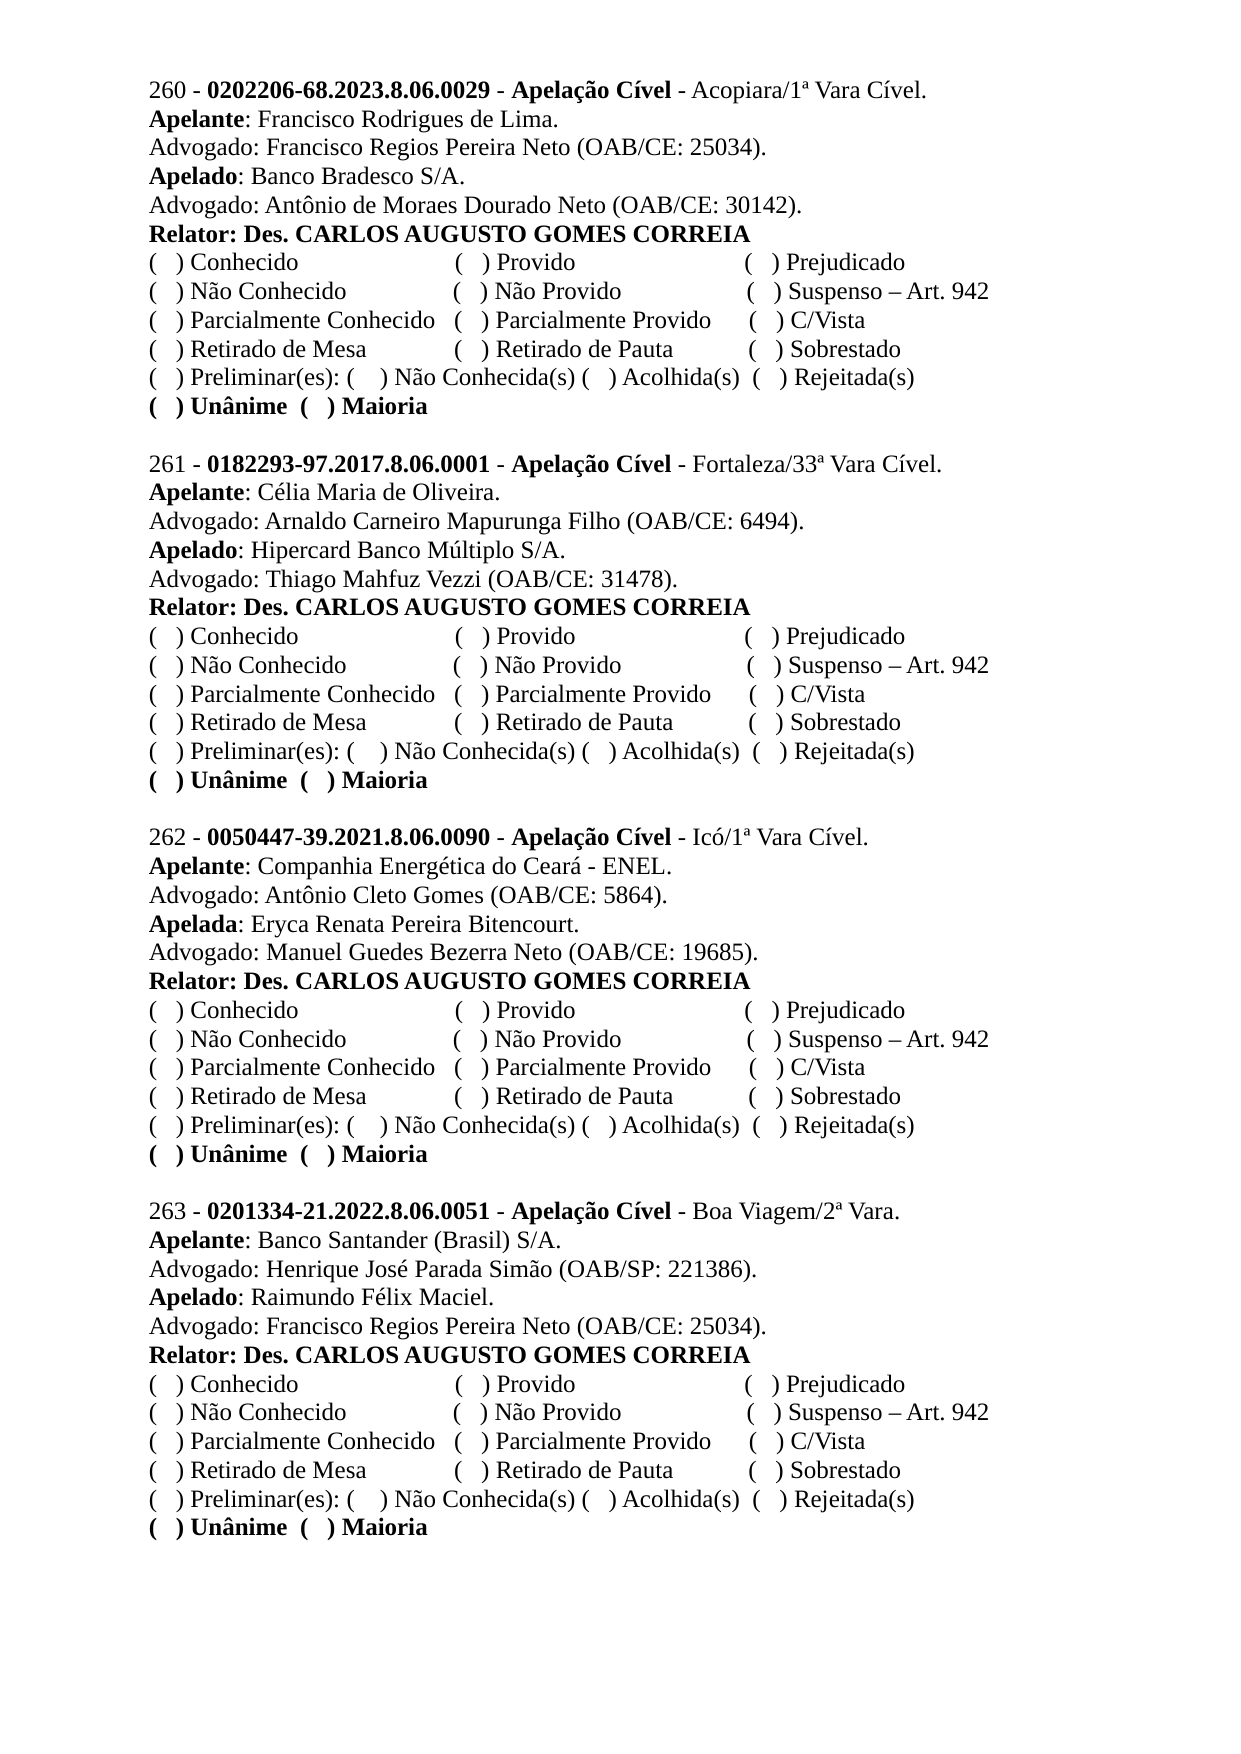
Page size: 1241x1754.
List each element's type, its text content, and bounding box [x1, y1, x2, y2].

text Apelado: Hipercard Banco Múltiplo S/A. [148, 535, 1140, 564]
text Advogado: Antônio Cleto Gomes (OAB/CE: 5864). [148, 880, 1140, 909]
text 261 - 0182293-97.2017.8.06.0001 - Apelação Cível - Fortaleza/33ª Vara Cível. [148, 449, 1140, 477]
text ( ) Unânime ( ) Maioria [148, 1139, 1158, 1167]
text ( ) Retirado de Mesa ( ) Retirado de Pauta ( ) Sobrestado [148, 1081, 1158, 1110]
text ( ) Não Conhecido ( ) Não Provido ( ) Suspenso – Art. 942 [148, 276, 1158, 305]
text Advogado: Henrique José Parada Simão (OAB/SP: 221386). [148, 1254, 1140, 1282]
text 262 - 0050447-39.2021.8.06.0090 - Apelação Cível - Icó/1ª Vara Cível. [148, 822, 1140, 851]
text Relator: Des. CARLOS AUGUSTO GOMES CORREIA [148, 592, 1140, 621]
text Advogado: Manuel Guedes Bezerra Neto (OAB/CE: 19685). [148, 937, 1140, 966]
text ( ) Retirado de Mesa ( ) Retirado de Pauta ( ) Sobrestado [148, 707, 1158, 736]
text Apelado: Raimundo Félix Maciel. [148, 1282, 1140, 1311]
text ( ) Unânime ( ) Maioria [148, 391, 1158, 420]
text Advogado: Thiago Mahfuz Vezzi (OAB/CE: 31478). [148, 564, 1140, 592]
text ( ) Parcialmente Conhecido ( ) Parcialmente Provido ( ) C/Vista [148, 1052, 1158, 1081]
text ( ) Não Conhecido ( ) Não Provido ( ) Suspenso – Art. 942 [148, 650, 1158, 679]
text Apelante: Célia Maria de Oliveira. [148, 477, 1140, 506]
text ( ) Preliminar(es): ( ) Não Conhecida(s) ( ) Acolhida(s) ( ) Rejeitada(s) [148, 1110, 1158, 1139]
text Relator: Des. CARLOS AUGUSTO GOMES CORREIA [148, 1340, 1140, 1369]
text ( ) Preliminar(es): ( ) Não Conhecida(s) ( ) Acolhida(s) ( ) Rejeitada(s) [148, 736, 1158, 765]
text ( ) Parcialmente Conhecido ( ) Parcialmente Provido ( ) C/Vista [148, 305, 1158, 334]
text ( ) Retirado de Mesa ( ) Retirado de Pauta ( ) Sobrestado [148, 334, 1158, 362]
text Apelado: Banco Bradesco S/A. [148, 161, 1140, 190]
text Apelante: Companhia Energética do Ceará - ENEL. [148, 851, 1140, 880]
text ( ) Conhecido ( ) Provido ( ) Prejudicado [148, 247, 1141, 276]
text Advogado: Antônio de Moraes Dourado Neto (OAB/CE: 30142). [148, 190, 1140, 219]
text ( ) Conhecido ( ) Provido ( ) Prejudicado [148, 1369, 1141, 1397]
text Apelante: Banco Santander (Brasil) S/A. [148, 1225, 1140, 1254]
text ( ) Preliminar(es): ( ) Não Conhecida(s) ( ) Acolhida(s) ( ) Rejeitada(s) [148, 362, 1158, 391]
text ( ) Unânime ( ) Maioria [148, 765, 1158, 794]
text ( ) Parcialmente Conhecido ( ) Parcialmente Provido ( ) C/Vista [148, 1426, 1158, 1455]
text Relator: Des. CARLOS AUGUSTO GOMES CORREIA [148, 966, 1140, 995]
text 263 - 0201334-21.2022.8.06.0051 - Apelação Cível - Boa Viagem/2ª Vara. [148, 1196, 1140, 1225]
text ( ) Unânime ( ) Maioria [148, 1512, 1158, 1541]
text Advogado: Francisco Regios Pereira Neto (OAB/CE: 25034). [148, 132, 1140, 161]
text Apelante: Francisco Rodrigues de Lima. [148, 104, 1140, 132]
text Advogado: Francisco Regios Pereira Neto (OAB/CE: 25034). [148, 1311, 1140, 1340]
text ( ) Preliminar(es): ( ) Não Conhecida(s) ( ) Acolhida(s) ( ) Rejeitada(s) [148, 1484, 1158, 1512]
text ( ) Não Conhecido ( ) Não Provido ( ) Suspenso – Art. 942 [148, 1024, 1158, 1052]
text ( ) Parcialmente Conhecido ( ) Parcialmente Provido ( ) C/Vista [148, 679, 1158, 707]
text ( ) Retirado de Mesa ( ) Retirado de Pauta ( ) Sobrestado [148, 1455, 1158, 1484]
text ( ) Conhecido ( ) Provido ( ) Prejudicado [148, 995, 1141, 1024]
text Apelada: Eryca Renata Pereira Bitencourt. [148, 909, 1140, 937]
text ( ) Não Conhecido ( ) Não Provido ( ) Suspenso – Art. 942 [148, 1397, 1158, 1426]
text Relator: Des. CARLOS AUGUSTO GOMES CORREIA [148, 219, 1140, 247]
text Advogado: Arnaldo Carneiro Mapurunga Filho (OAB/CE: 6494). [148, 506, 1140, 535]
text 260 - 0202206-68.2023.8.06.0029 - Apelação Cível - Acopiara/1ª Vara Cível. [148, 75, 1140, 104]
text ( ) Conhecido ( ) Provido ( ) Prejudicado [148, 621, 1141, 650]
